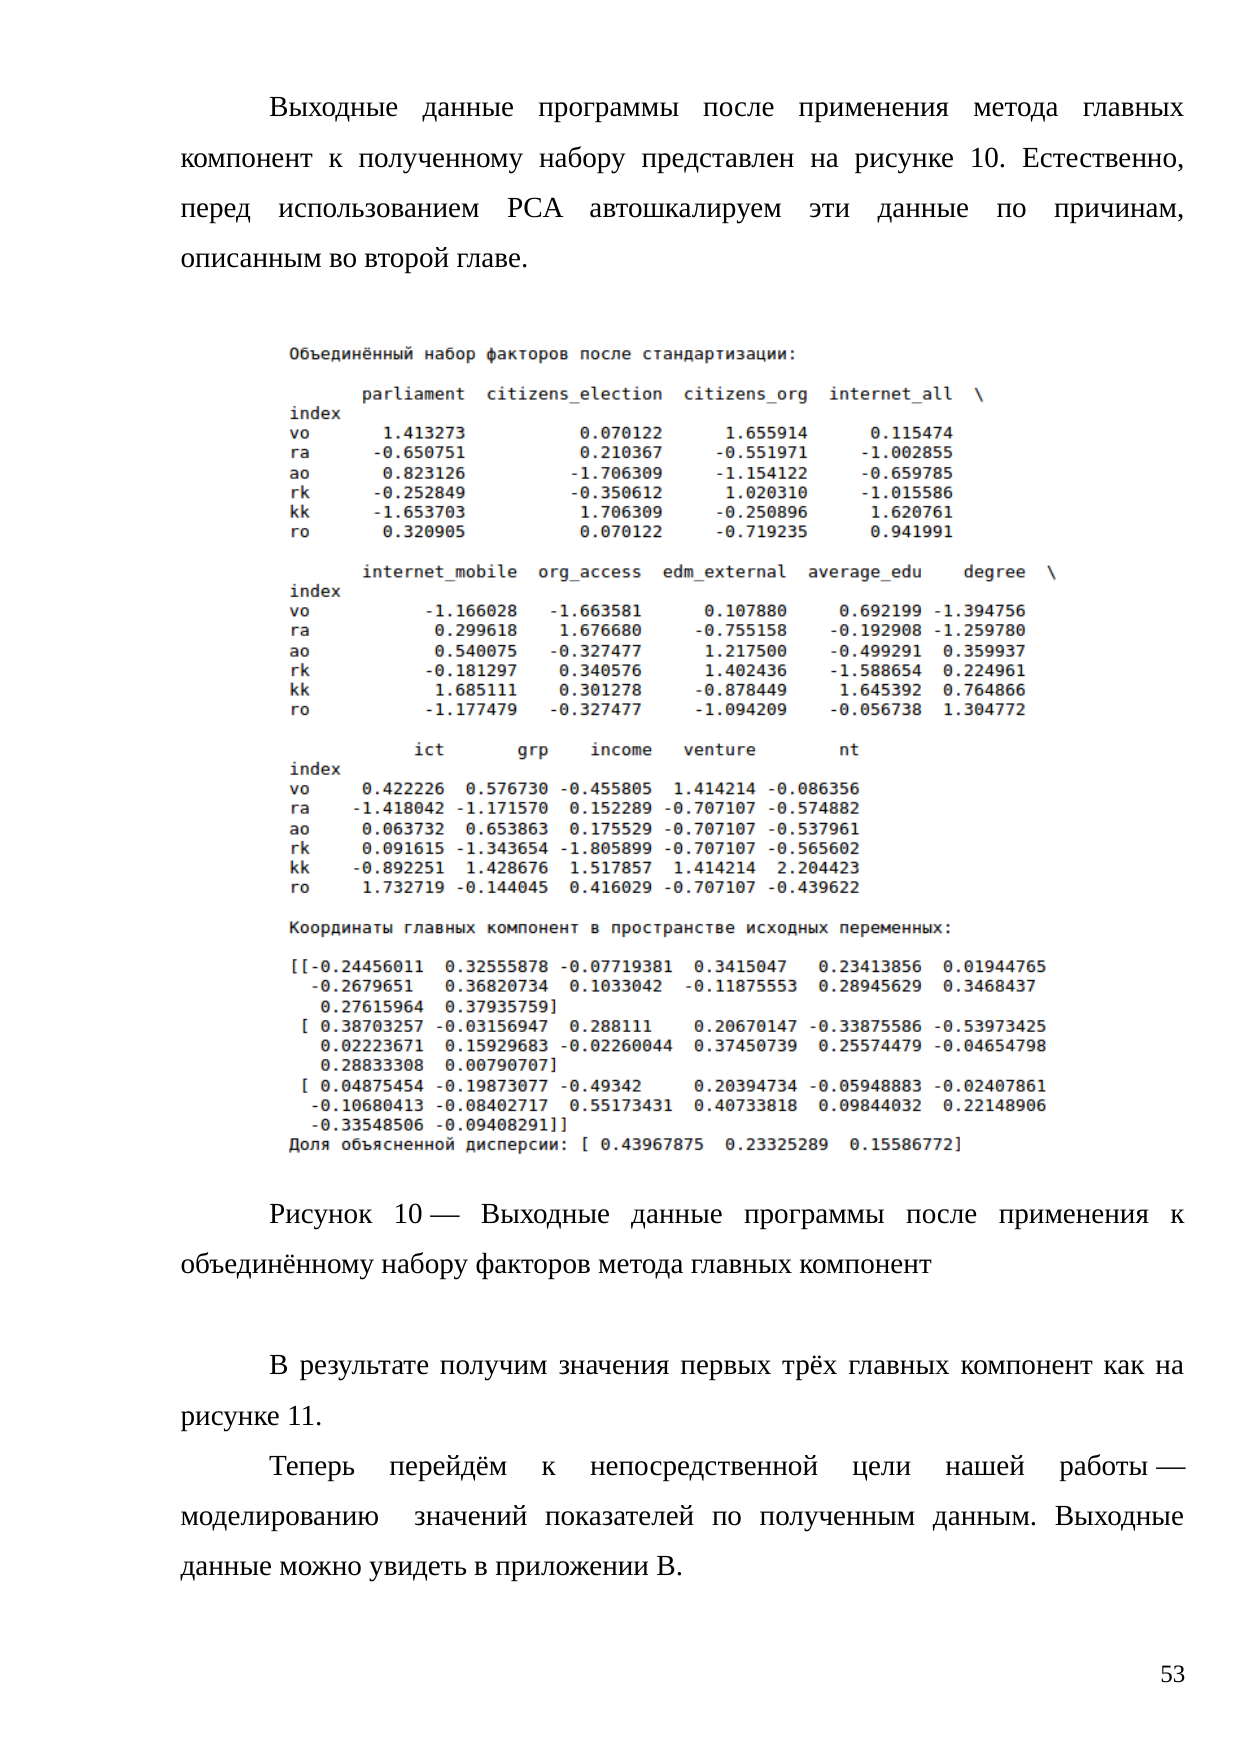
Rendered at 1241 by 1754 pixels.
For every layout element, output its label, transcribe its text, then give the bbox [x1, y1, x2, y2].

text Теперь перейдём к непосредственной цели нашей работы — моделированию значений показателей по полученным данным. Выходные данные можно увидеть в приложении В. [180, 1448, 1185, 1582]
text Выходные данные программы после применения метода главных компонент к полученному набору представлен на рисунке 10. Естественно, перед использованием PCA автошкалируем эти данные по причинам, описанным во второй главе. [180, 89, 1185, 274]
text Рисунок 10 — Выходные данные программы после применения к объединённому набору факторов метода главных компонент [180, 1196, 1185, 1280]
picture [279, 341, 1087, 1167]
text В результате получим значения первых трёх главных компонент как на рисунке 11. [180, 1347, 1185, 1431]
